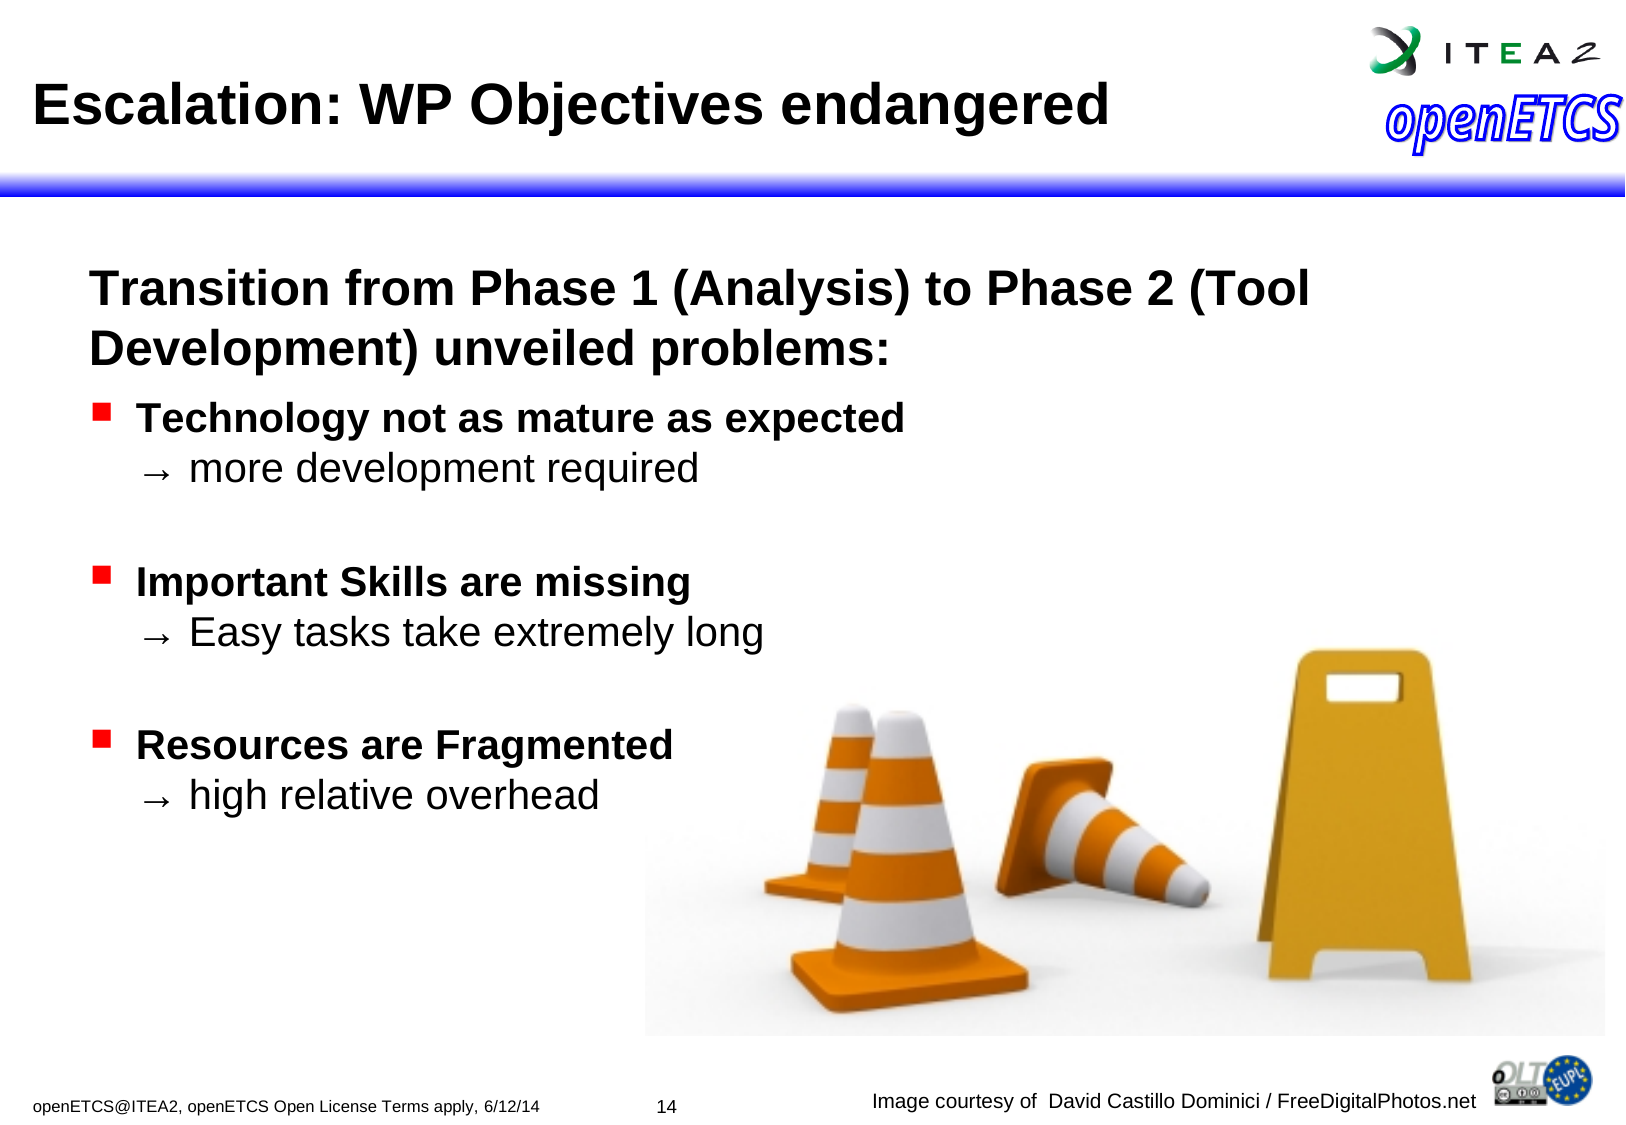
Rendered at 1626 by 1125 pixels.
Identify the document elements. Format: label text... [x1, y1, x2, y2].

picture [1348, 26, 1626, 76]
list Transition from Phase 1 (Analysis) to Phase 2 (Tool Development) unveiled problems: Technology not as mature as expected → more development required Important Skills are missing → Easy tasks take extremely long Resources are Fragmented → high relative overhead [32, 255, 1593, 908]
picture [1492, 1055, 1593, 1106]
picture [645, 569, 1606, 1036]
title Escalation: WP Objectives endangered [32, 66, 1356, 173]
text_box Image courtesy of David Castillo Dominici / FreeDigitalPhotos.net [820, 1080, 1492, 1121]
